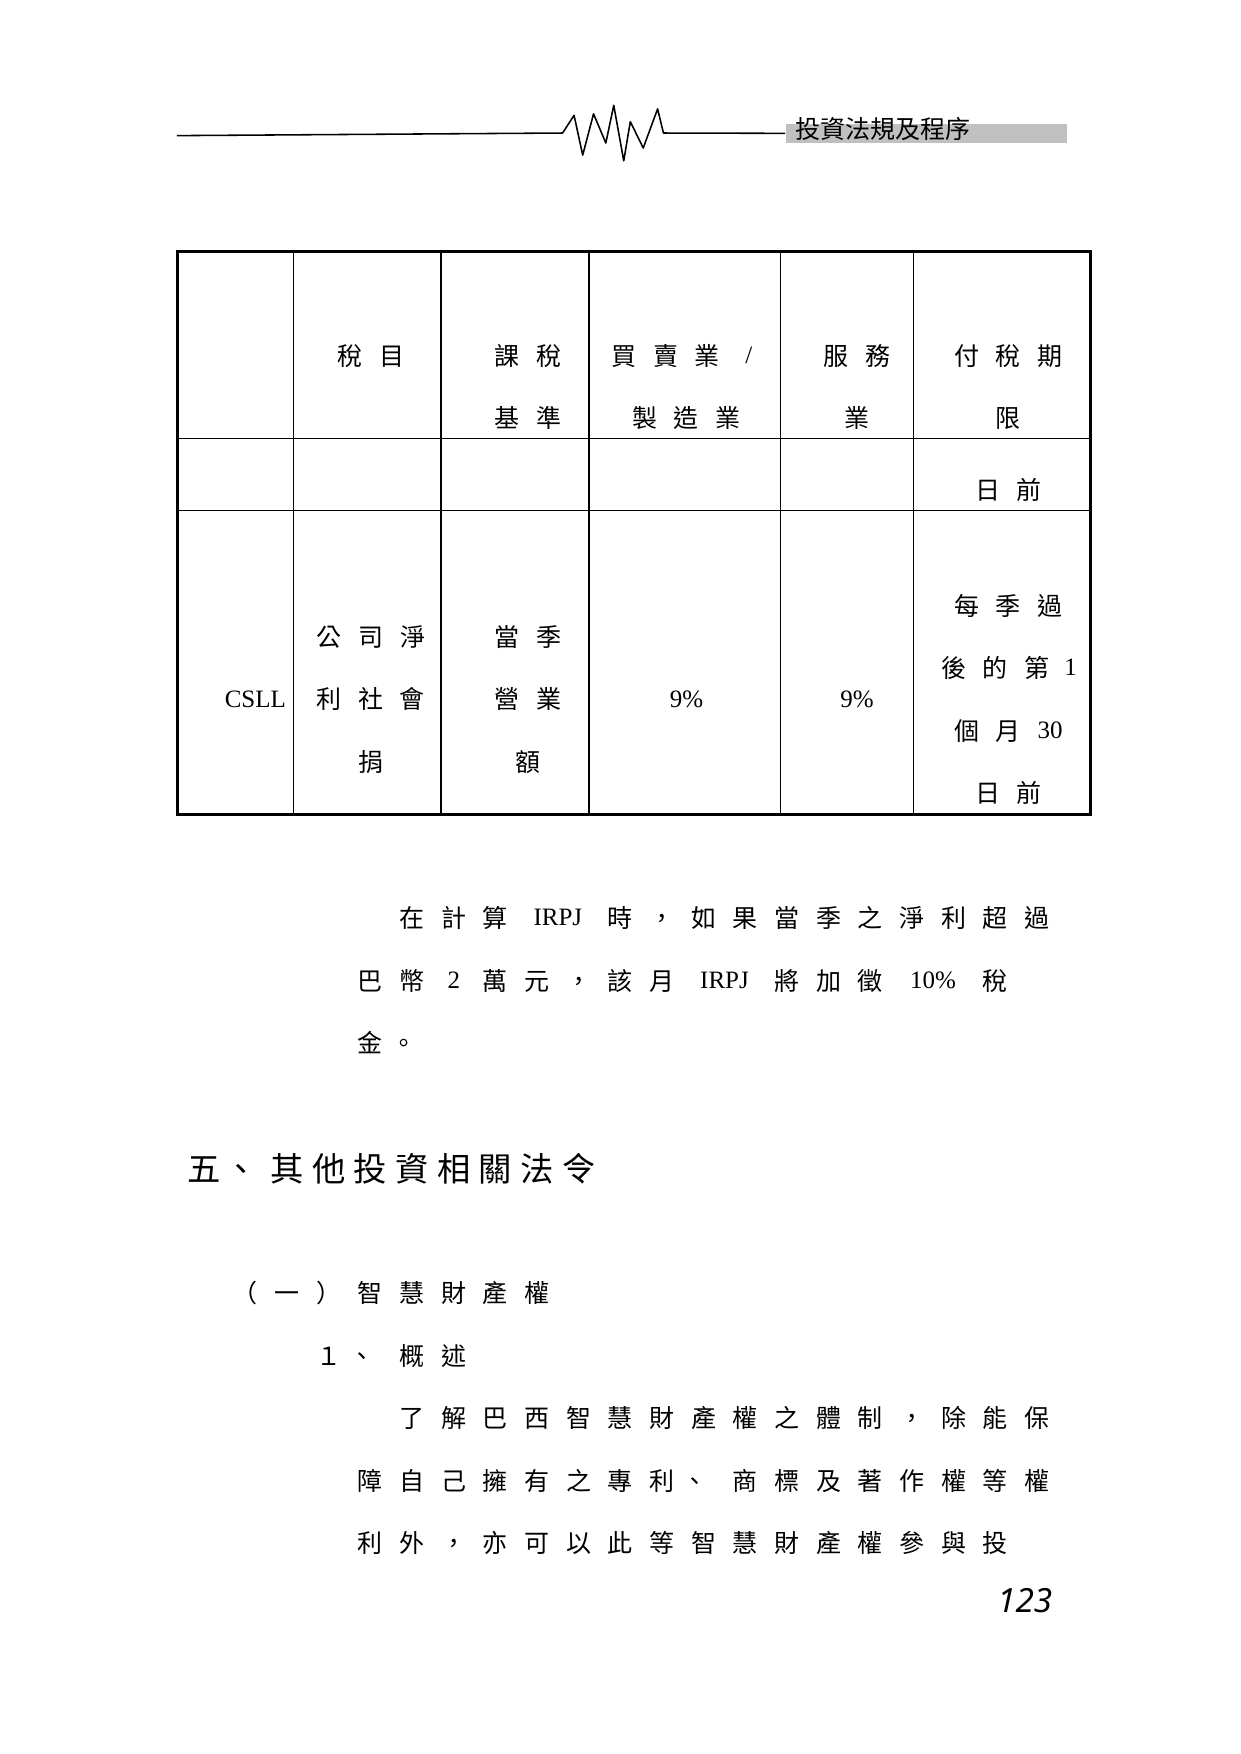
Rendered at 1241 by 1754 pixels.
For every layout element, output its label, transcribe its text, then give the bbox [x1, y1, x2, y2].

table_cell [294, 439, 440, 509]
table_header 買賣業/製造業 [590, 253, 780, 438]
table_cell [179, 439, 293, 509]
table_header 服務業 [781, 253, 913, 438]
table_cell 9% [590, 511, 780, 813]
table_header [179, 253, 293, 438]
text （一）智慧財產權 [207, 1250, 1058, 1313]
table_cell 日前 [914, 439, 1089, 509]
table_header 課稅基準 [442, 253, 588, 438]
table_cell [442, 439, 588, 509]
table_cell 9% [781, 511, 913, 813]
text 在計算IRPJ時，如果當季之淨利超過巴幣2萬元，該月IRPJ將加徵10%稅金。 [330, 875, 1058, 1063]
table_header 付稅期限 [914, 253, 1089, 438]
text 五、其他投資相關法令 [183, 1125, 1058, 1188]
text 了解巴西智慧財產權之體制，除能保障自己擁有之專利、商標及著作權等權利外，亦可以此等智慧財產權參與投 [330, 1375, 1058, 1563]
table_cell CSLL [179, 511, 293, 813]
table_cell [781, 439, 913, 509]
table_cell 當季營業額 [442, 511, 588, 813]
table_cell 每季過後的第1個月30日前 [914, 511, 1089, 813]
table_cell 公司淨利社會捐 [294, 511, 440, 813]
table_cell [590, 439, 780, 509]
table_header 稅目 [294, 253, 440, 438]
text １、概述 [281, 1313, 1058, 1375]
